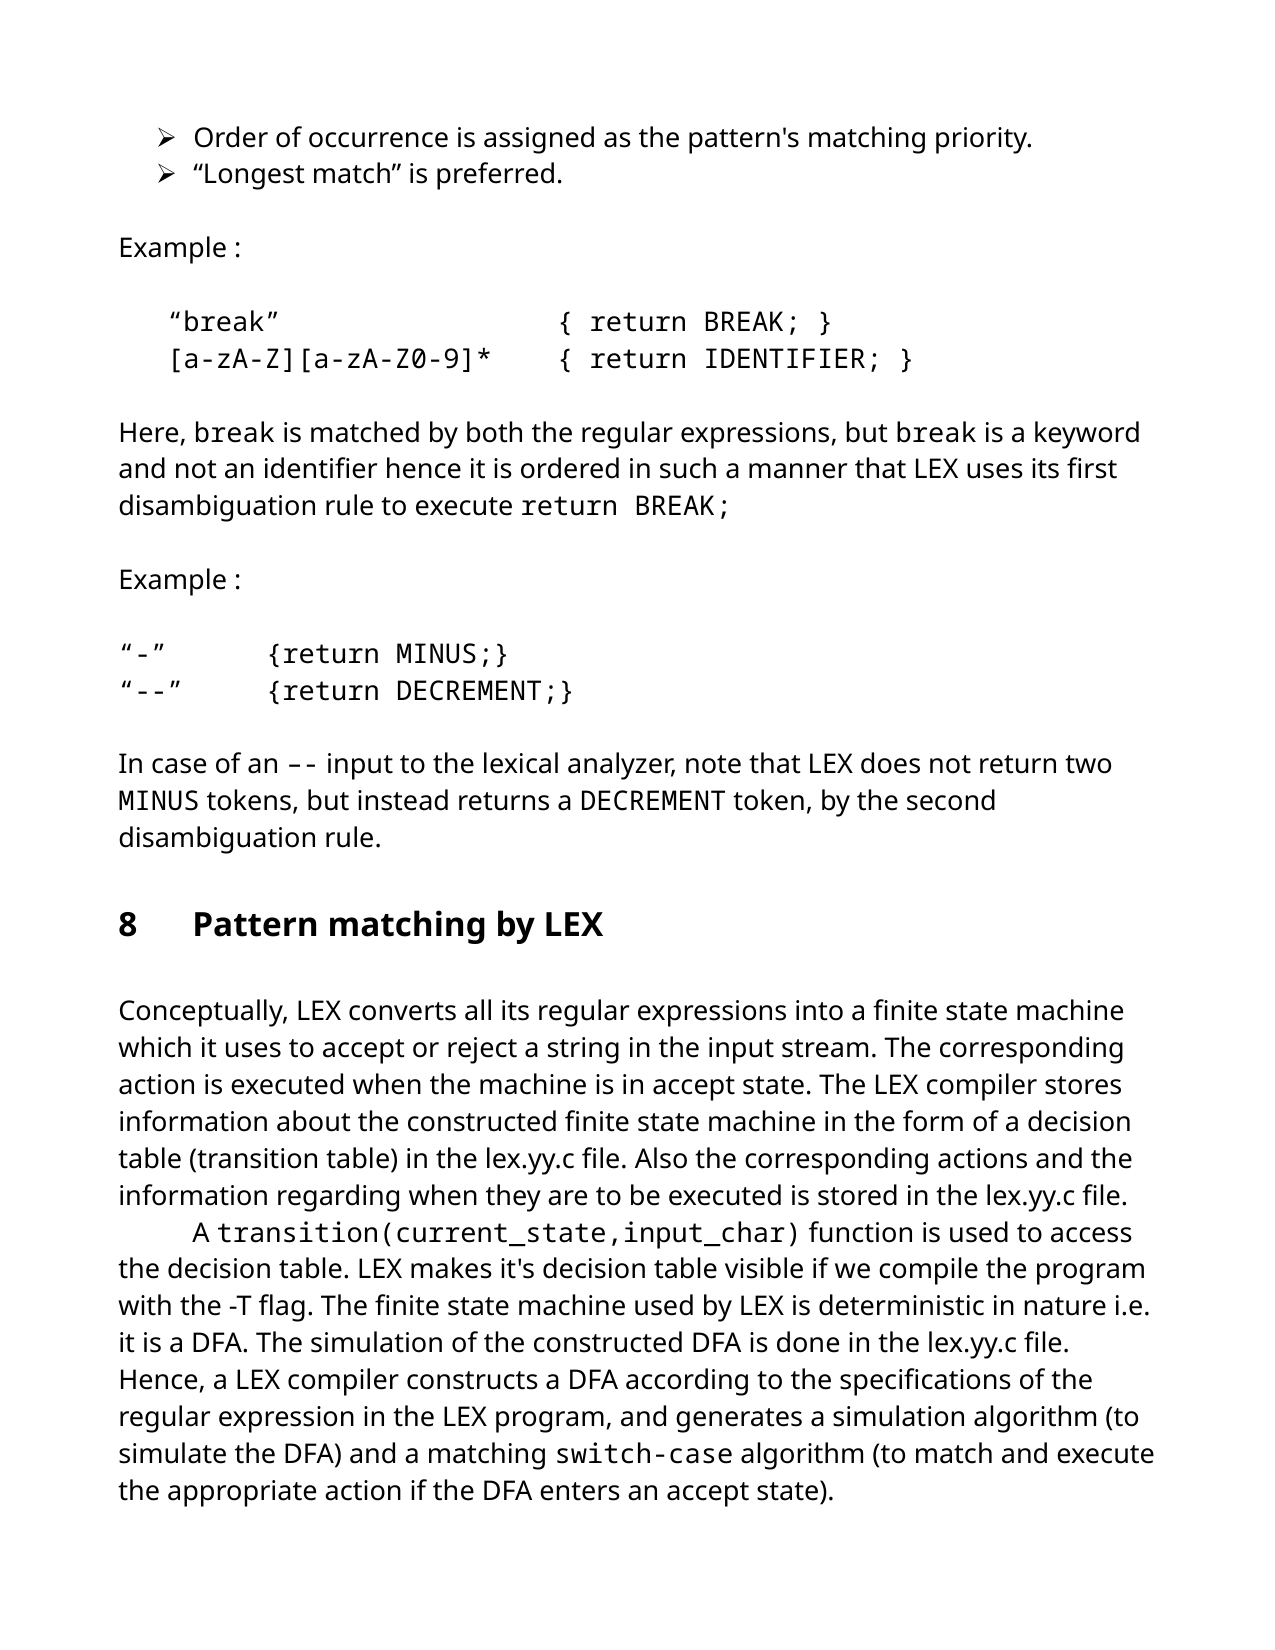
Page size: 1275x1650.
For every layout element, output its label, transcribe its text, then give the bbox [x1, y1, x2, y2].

text Example : [118, 229, 1157, 266]
text In case of an –- input to the lexical analyzer, note that LEX does not return two MINUS tokens, but instead returns a DECREMENT token, by the second disambiguation rule. [118, 745, 1157, 856]
text 8 Pattern matching by LEX [118, 901, 1157, 946]
text Example : [118, 561, 1157, 597]
text Conceptually, LEX converts all its regular expressions into a finite state machine which it uses to accept or reject a string in the input stream. The corresponding action is executed when the machine is in accept state. The LEX compiler stores information about the constructed finite state machine in the form of a decision table (transition table) in the lex.yy.c file. Also the corresponding actions and the information regarding when they are to be executed is stored in the lex.yy.c file. [118, 992, 1157, 1213]
list “Longest match” is preferred. [156, 155, 1157, 192]
text “--” {return DECREMENT;} [118, 671, 1157, 708]
list Order of occurrence is assigned as the pattern's matching priority. [156, 118, 1157, 155]
text Here, break is matched by both the regular expressions, but break is a keyword and not an identifier hence it is ordered in such a manner that LEX uses its first disambiguation rule to execute return BREAK; [118, 413, 1157, 524]
text “break” { return BREAK; } [118, 302, 1157, 339]
text [a-zA-Z][a-zA-Z0-9]* { return IDENTIFIER; } [118, 339, 1157, 376]
text “-” {return MINUS;} [118, 634, 1157, 671]
text Hence, a LEX compiler constructs a DFA according to the specifications of the regular expression in the LEX program, and generates a simulation algorithm (to simulate the DFA) and a matching switch-case algorithm (to match and execute the appropriate action if the DFA enters an accept state). [118, 1361, 1157, 1508]
text A transition(current_state,input_char) function is used to access the decision table. LEX makes it's decision table visible if we compile the program with the -T flag. The finite state machine used by LEX is deterministic in nature i.e. it is a DFA. The simulation of the constructed DFA is done in the lex.yy.c file. [118, 1213, 1157, 1361]
